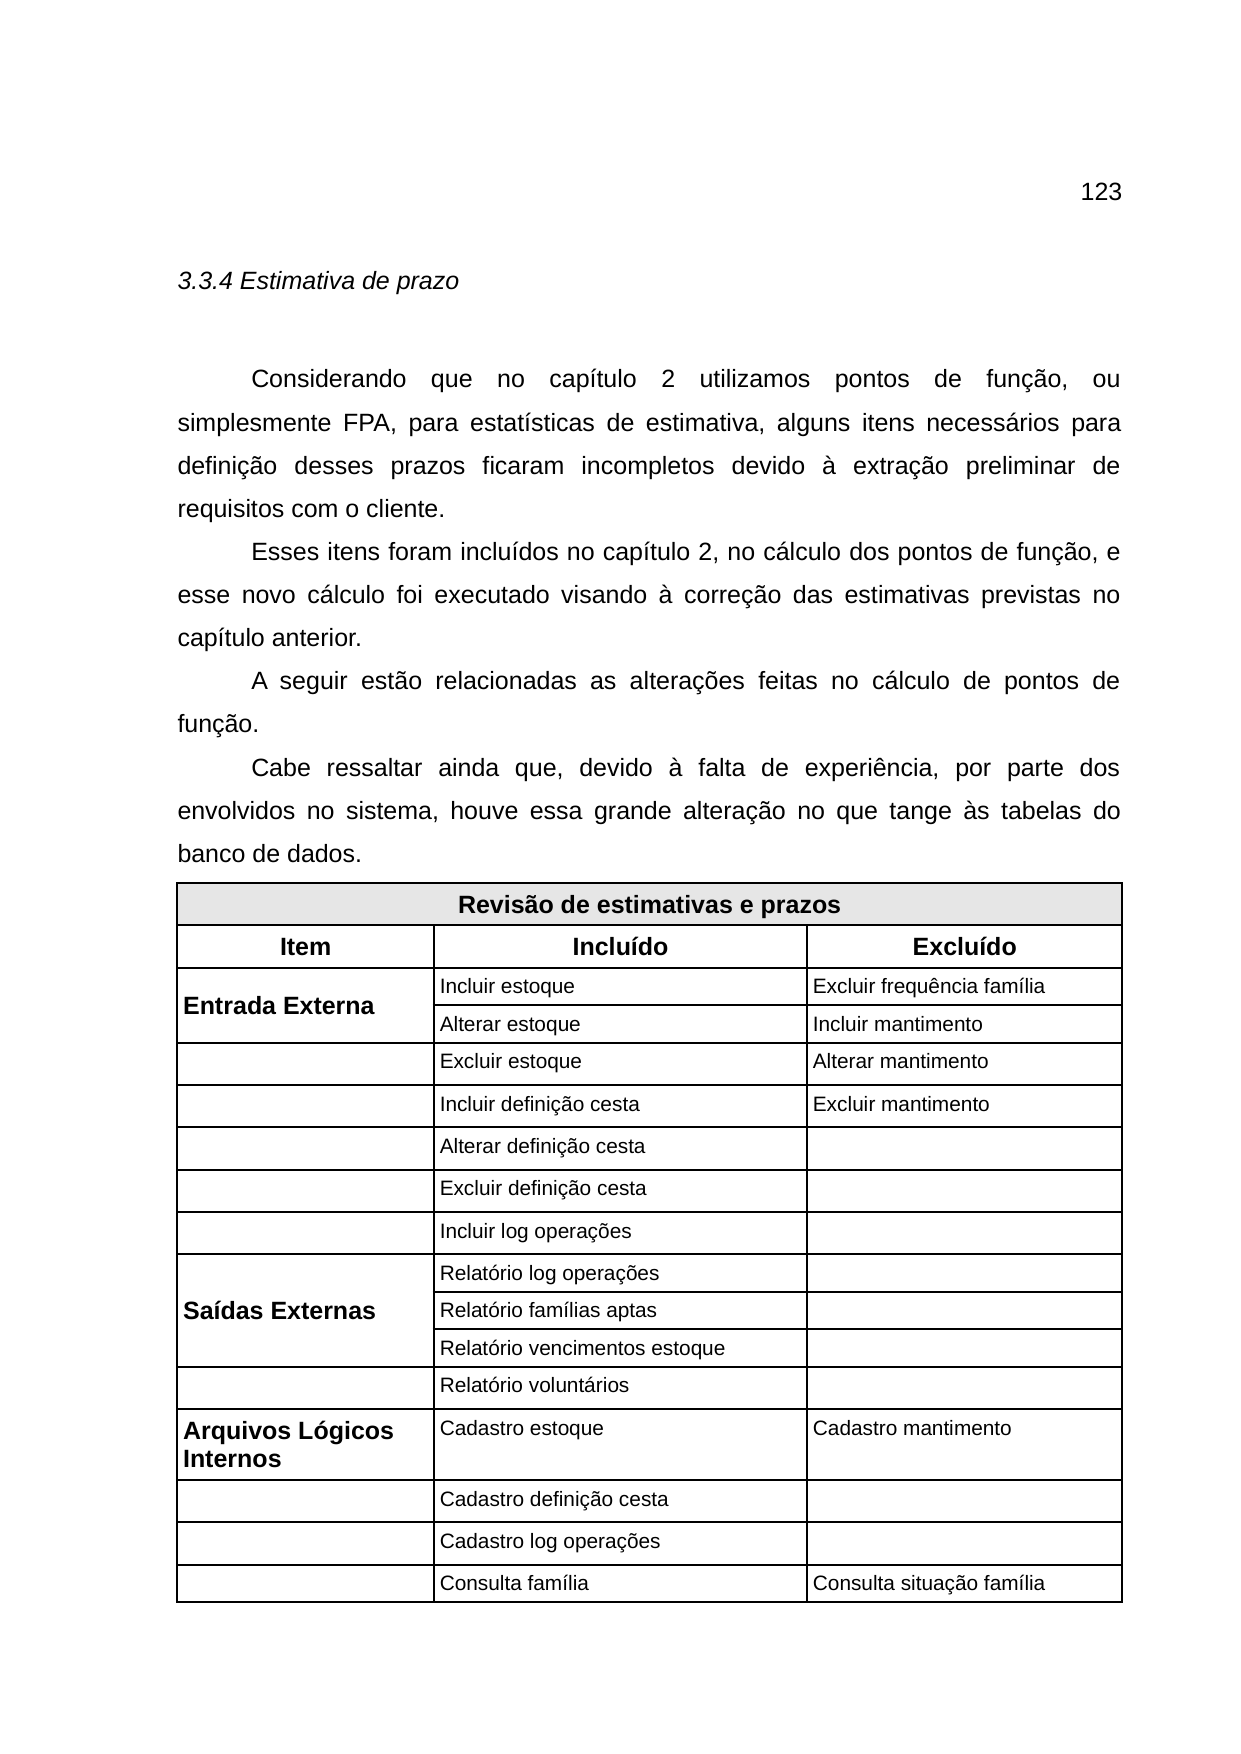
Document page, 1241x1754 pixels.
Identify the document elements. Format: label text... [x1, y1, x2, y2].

text Considerando que no capítulo 2 utilizamos pontos de função, ou simplesmente FPA, para estatísticas de estimativa, alguns itens necessários para definição desses prazos ficaram incompletos devido à extração preliminar de requisitos com o cliente. [177, 364, 1122, 523]
table_cell [808, 1523, 1121, 1563]
table_cell [808, 1128, 1121, 1168]
table_cell Relatório vencimentos estoque [435, 1330, 806, 1366]
table_cell Entrada Externa [178, 969, 433, 1042]
table_cell Cadastro estoque [435, 1410, 806, 1479]
table_cell [808, 1481, 1121, 1521]
text Esses itens foram incluídos no capítulo 2, no cálculo dos pontos de função, e esse novo cálculo foi executado visando à correção das estimativas previstas no capítulo anterior. [177, 537, 1122, 652]
table_cell [808, 1213, 1121, 1253]
subtitle 3.3.4 Estimativa de prazo [177, 266, 1122, 294]
table_cell Arquivos Lógicos Internos [178, 1410, 433, 1479]
table_cell [178, 1086, 433, 1126]
table_cell [808, 1330, 1121, 1366]
text Cabe ressaltar ainda que, devido à falta de experiência, por parte dos envolvidos no sistema, houve essa grande alteração no que tange às tabelas do banco de dados. [177, 753, 1122, 868]
table_cell [808, 1255, 1121, 1291]
table_cell Excluir frequência família [808, 969, 1121, 1004]
table_cell Incluir mantimento [808, 1006, 1121, 1042]
table_cell [178, 1523, 433, 1563]
table_cell Alterar definição cesta [435, 1128, 806, 1168]
table_cell Excluir mantimento [808, 1086, 1121, 1126]
table_cell Incluir estoque [435, 969, 806, 1004]
table_cell Cadastro definição cesta [435, 1481, 806, 1521]
table_cell [178, 1213, 433, 1253]
table_header Revisão de estimativas e prazos [178, 884, 1121, 924]
table_cell [808, 1171, 1121, 1211]
table_cell Relatório voluntários [435, 1368, 806, 1408]
table_cell [808, 1368, 1121, 1408]
table_cell [178, 1481, 433, 1521]
table_cell Incluído [435, 926, 806, 967]
table_cell Consulta situação família [808, 1566, 1121, 1601]
table_cell [178, 1368, 433, 1408]
table_cell Incluir log operações [435, 1213, 806, 1253]
table_cell Cadastro mantimento [808, 1410, 1121, 1479]
table_cell [808, 1293, 1121, 1328]
table_cell Consulta família [435, 1566, 806, 1601]
table_cell Excluído [808, 926, 1121, 967]
table_cell Cadastro log operações [435, 1523, 806, 1563]
table_cell [178, 1566, 433, 1601]
table_cell Relatório log operações [435, 1255, 806, 1291]
table_cell [178, 1044, 433, 1084]
table_cell Excluir definição cesta [435, 1171, 806, 1211]
text A seguir estão relacionadas as alterações feitas no cálculo de pontos de função. [177, 666, 1122, 738]
table_cell Item [178, 926, 433, 967]
table_cell Saídas Externas [178, 1255, 433, 1366]
table_cell Excluir estoque [435, 1044, 806, 1084]
table_cell Alterar mantimento [808, 1044, 1121, 1084]
table_cell Alterar estoque [435, 1006, 806, 1042]
table_cell Relatório famílias aptas [435, 1293, 806, 1328]
table_cell [178, 1128, 433, 1168]
table_cell [178, 1171, 433, 1211]
table_cell Incluir definição cesta [435, 1086, 806, 1126]
